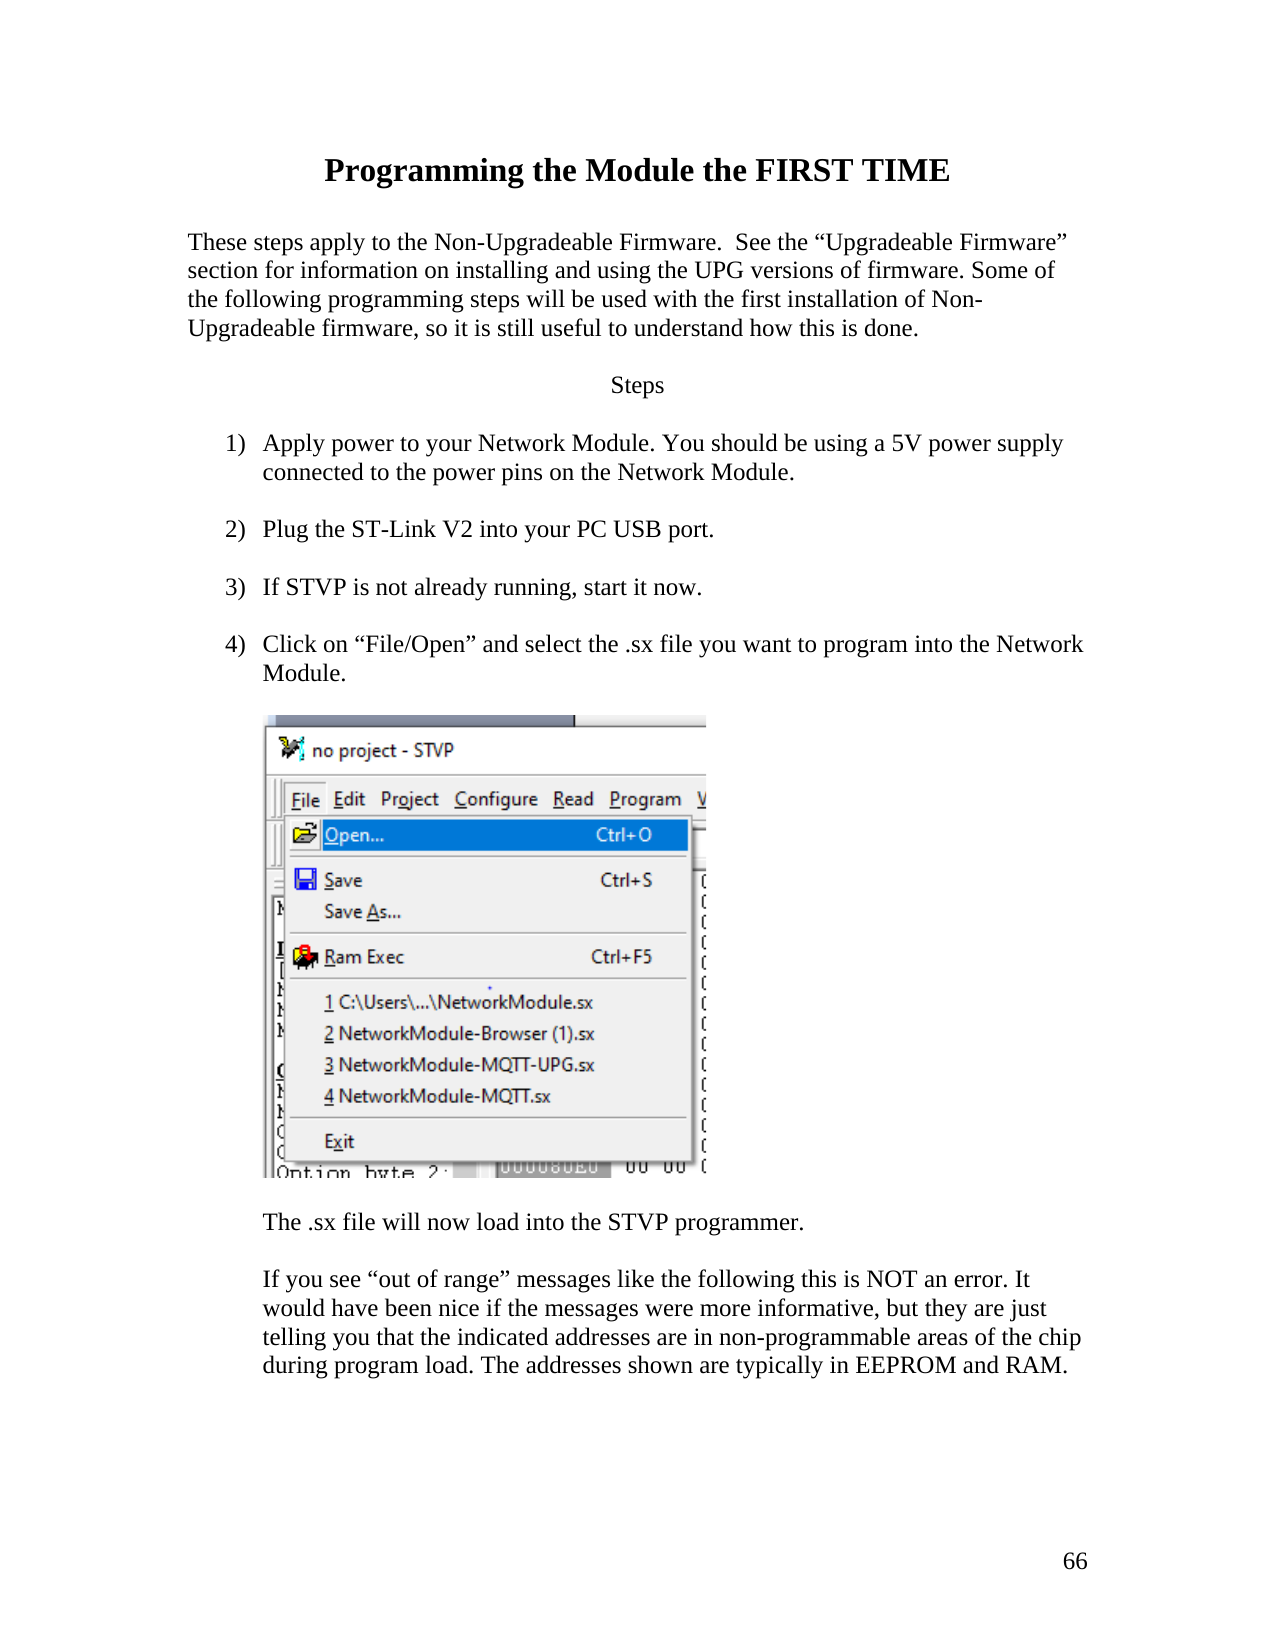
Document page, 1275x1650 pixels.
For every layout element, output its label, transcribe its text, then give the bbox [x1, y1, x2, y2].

text These steps apply to the Non-Upgradeable Firmware. See the “Upgradeable Firmware” section for information on installing and using the UPG versions of firmware. Some of the following programming steps will be used with the first installation of Non-Upgradeable firmware, so it is still useful to understand how this is done. [187, 227, 1087, 342]
text Programming the Module the FIRST TIME [187, 150, 1087, 188]
list If STVP is not already running, start it now. [225, 572, 1087, 600]
text Steps [187, 370, 1087, 399]
text If you see “out of range” messages like the following this is NOT an error. It would have been nice if the messages were more informative, but they are just telling you that the indicated addresses are in non-programmable areas of the chip during program load. The addresses shown are typically in EEPROM and RAM. [262, 1264, 1087, 1379]
list Click on “File/Open” and select the .sx file you want to program into the Network Module. [225, 629, 1087, 687]
text The .sx file will now load into the STVP programmer. [262, 1207, 1087, 1235]
picture [262, 715, 707, 1178]
list Plug the ST-Link V2 into your PC USB port. [225, 514, 1087, 543]
list Apply power to your Network Module. You should be using a 5V power supply connected to the power pins on the Network Module. [225, 428, 1087, 485]
